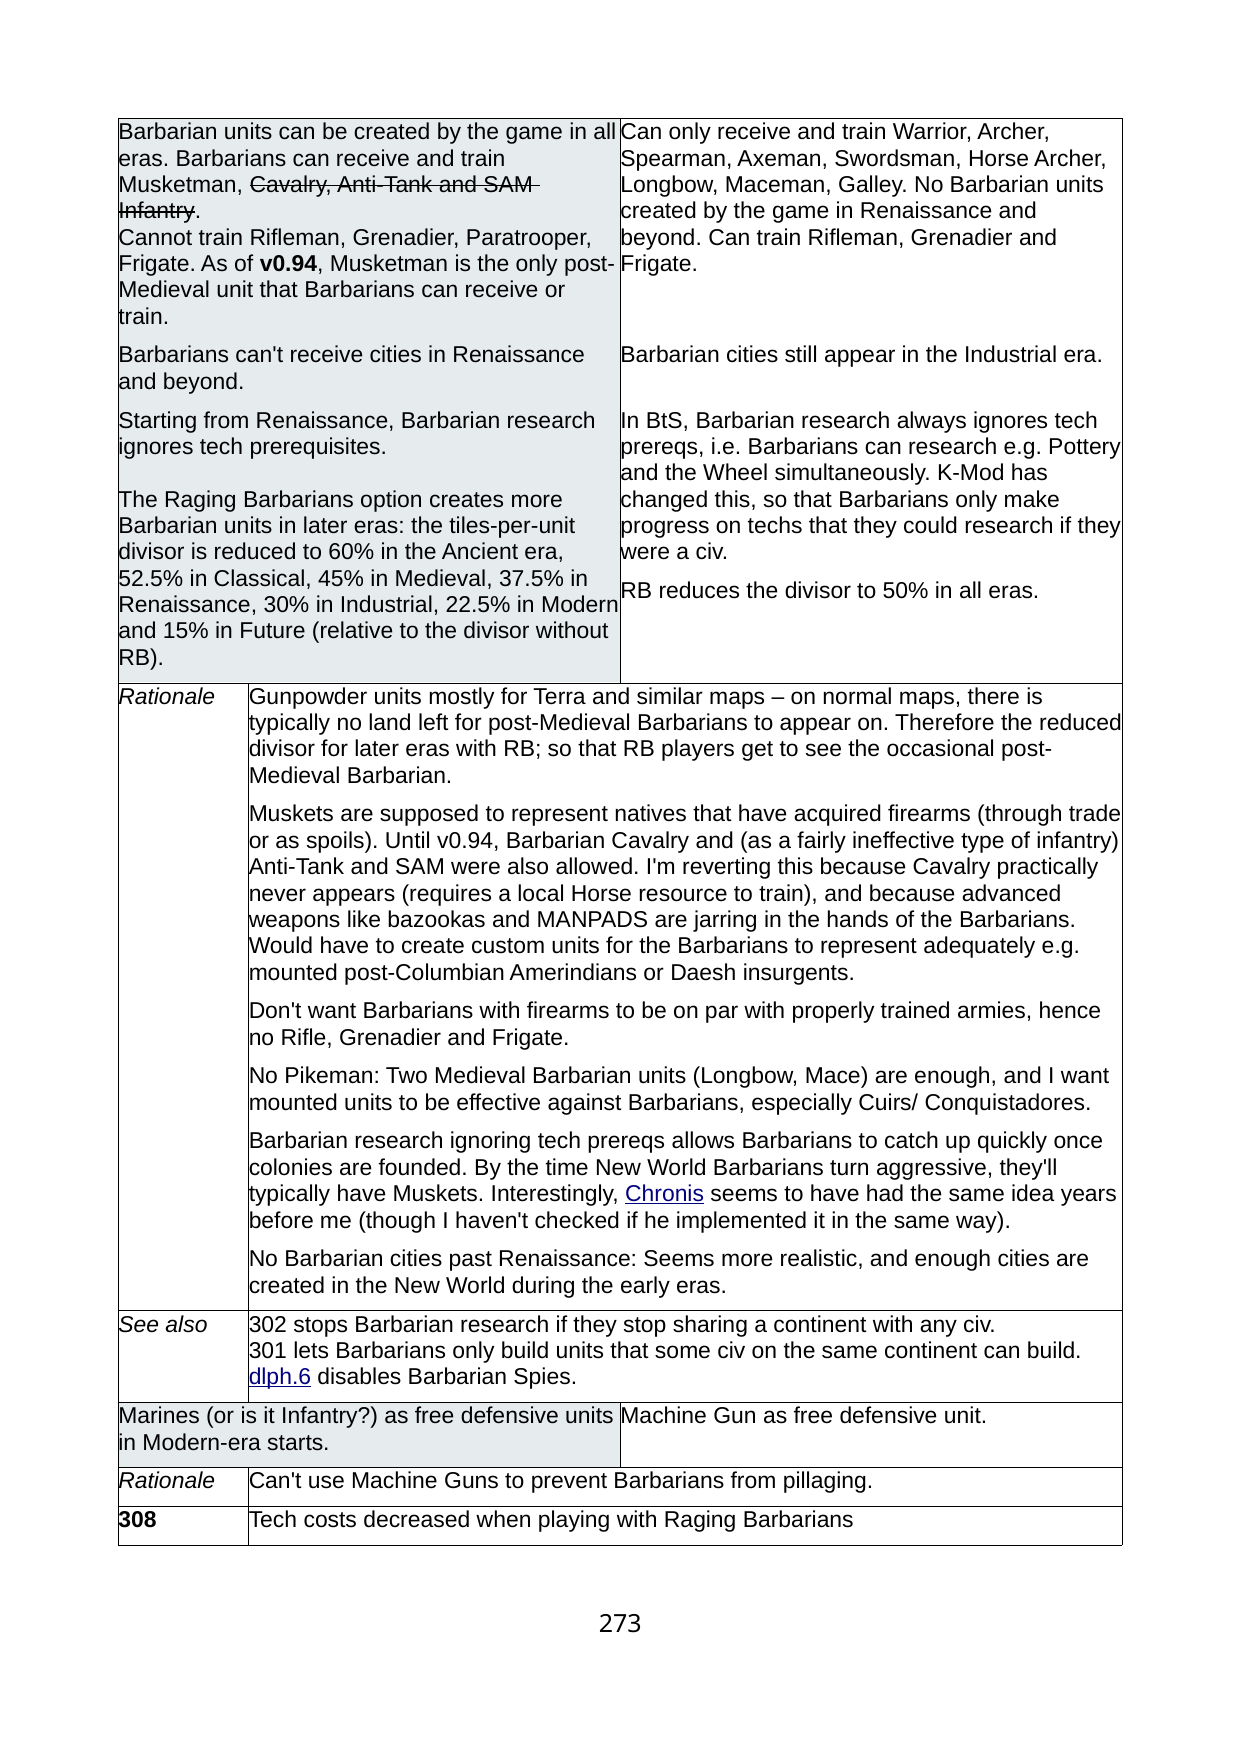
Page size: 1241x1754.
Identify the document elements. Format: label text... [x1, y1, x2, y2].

table_cell See also [119, 1311, 248, 1402]
table_cell Tech costs decreased when playing with Raging Barbarians [249, 1507, 1122, 1545]
table_cell Can only receive and train Warrior, Archer, Spearman, Axeman, Swordsman, Horse Archer, Longbow, Maceman, Galley. No Barbarian units created by the game in Renaissance and beyond. Can train Rifleman, Grenadier and Frigate. Barbarian cities still appear in the Industrial era. In BtS, Barbarian research always ignores tech prereqs, i.e. Barbarians can research e.g. Pottery and the Wheel simultaneously. K-Mod has changed this, so that Barbarians only make progress on techs that they could research if they were a civ. RB reduces the divisor to 50% in all eras. [621, 119, 1122, 682]
table_cell Can't use Machine Guns to prevent Barbarians from pillaging. [249, 1468, 1122, 1506]
table_cell Rationale [119, 684, 248, 1310]
table_cell Machine Gun as free defensive unit. [621, 1403, 1122, 1467]
table_cell Barbarian units can be created by the game in all eras. Barbarians can receive and train Musketman, Cavalry, Anti-Tank and SAM Infantry. Cannot train Rifleman, Grenadier, Paratrooper, Frigate. As of v0.94, Musketman is the only post-Medieval unit that Barbarians can receive or train. Barbarians can't receive cities in Renaissance and beyond. Starting from Renaissance, Barbarian research ignores tech prerequisites. The Raging Barbarians option creates more Barbarian units in later eras: the tiles-per-unit divisor is reduced to 60% in the Ancient era, 52.5% in Classical, 45% in Medieval, 37.5% in Renaissance, 30% in Industrial, 22.5% in Modern and 15% in Future (relative to the divisor without RB). [119, 119, 620, 682]
table_cell Rationale [119, 1468, 248, 1506]
table_cell Marines (or is it Infantry?) as free defensive units in Modern-era starts. [119, 1403, 620, 1467]
table_cell 302 stops Barbarian research if they stop sharing a continent with any civ. 301 lets Barbarians only build units that some civ on the same continent can build. dlph.6 disables Barbarian Spies. [249, 1311, 1122, 1402]
table_cell 308 [119, 1507, 248, 1545]
table_cell Gunpowder units mostly for Terra and similar maps – on normal maps, there is typically no land left for post-Medieval Barbarians to appear on. Therefore the reduced divisor for later eras with RB; so that RB players get to see the occasional post-Medieval Barbarian. Muskets are supposed to represent natives that have acquired firearms (through trade or as spoils). Until v0.94, Barbarian Cavalry and (as a fairly ineffective type of infantry) Anti-Tank and SAM were also allowed. I'm reverting this because Cavalry practically never appears (requires a local Horse resource to train), and because advanced weapons like bazookas and MANPADS are jarring in the hands of the Barbarians. Would have to create custom units for the Barbarians to represent adequately e.g. mounted post-Columbian Amerindians or Daesh insurgents. Don't want Barbarians with firearms to be on par with properly trained armies, hence no Rifle, Grenadier and Frigate. No Pikeman: Two Medieval Barbarian units (Longbow, Mace) are enough, and I want mounted units to be effective against Barbarians, especially Cuirs/ Conquistadores. Barbarian research ignoring tech prereqs allows Barbarians to catch up quickly once colonies are founded. By the time New World Barbarians turn aggressive, they'll typically have Muskets. Interestingly, Chronis seems to have had the same idea years before me (though I haven't checked if he implemented it in the same way). No Barbarian cities past Renaissance: Seems more realistic, and enough cities are created in the New World during the early eras. [249, 684, 1122, 1310]
